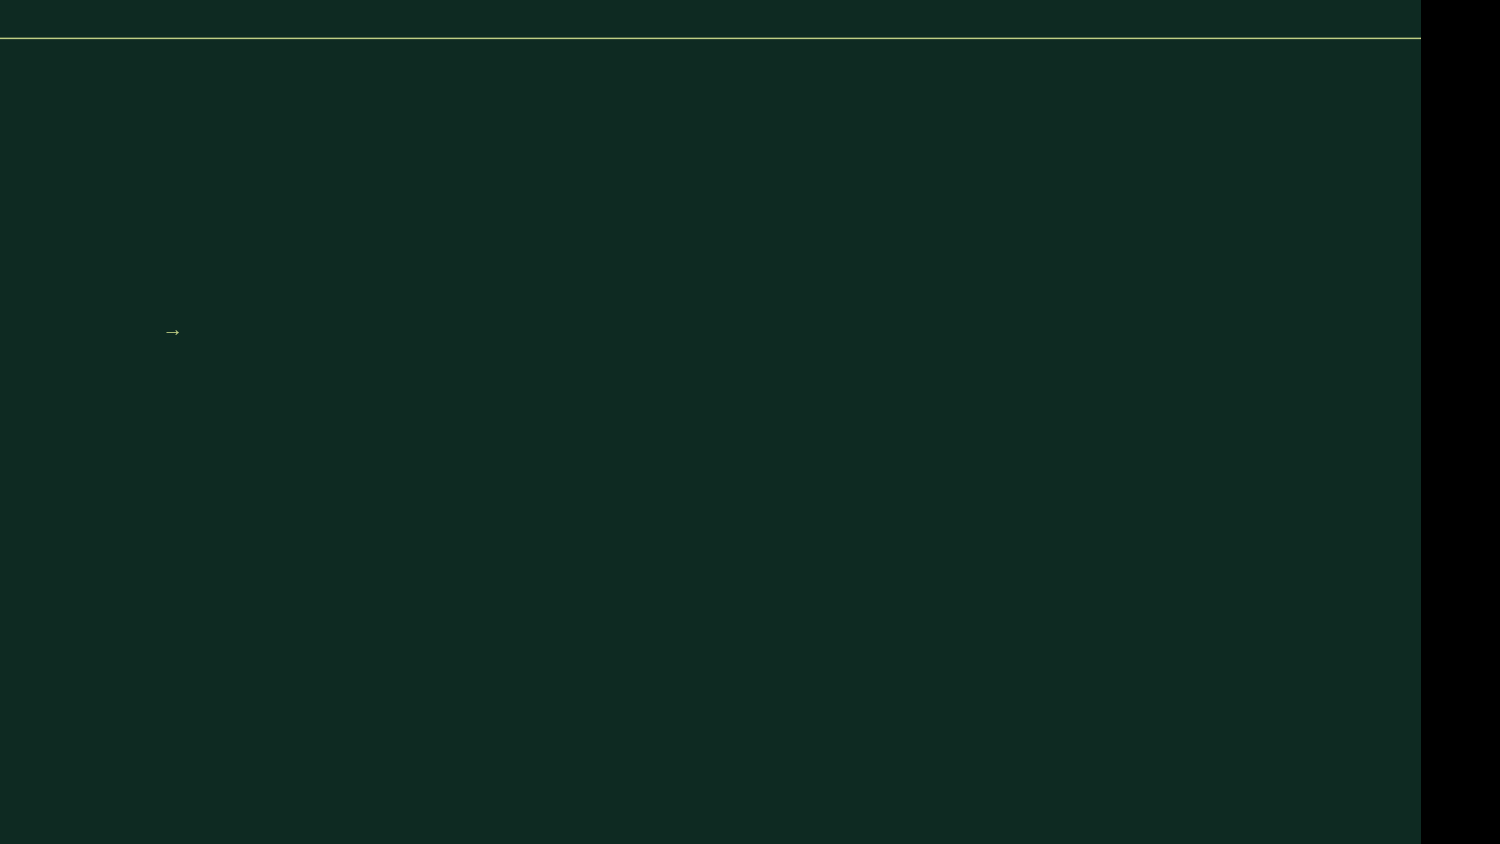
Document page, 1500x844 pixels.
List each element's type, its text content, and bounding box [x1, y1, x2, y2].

text_box → [118, 315, 227, 341]
